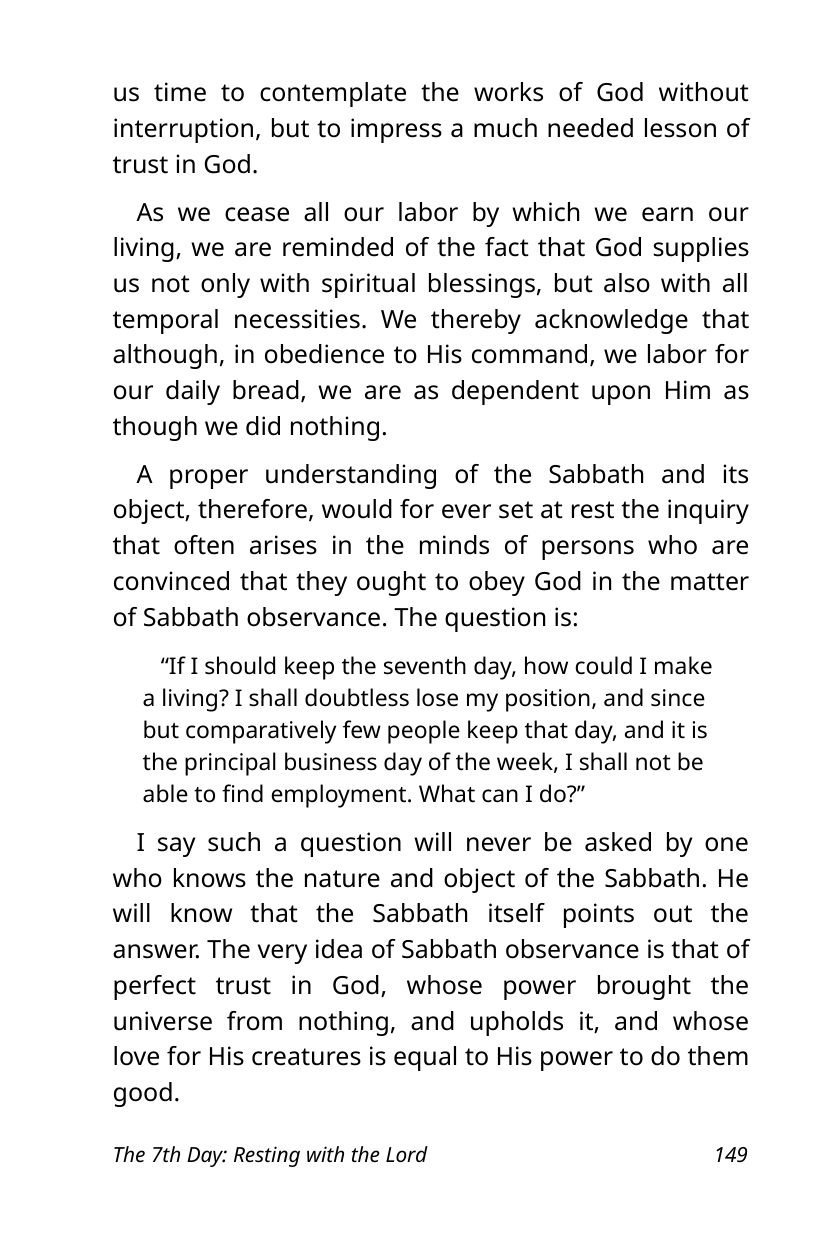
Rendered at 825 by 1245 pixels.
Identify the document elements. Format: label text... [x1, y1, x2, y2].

text I say such a question will never be asked by one who knows the nature and object of the Sabbath. He will know that the Sabbath itself points out the answer. The very idea of Sabbath observance is that of perfect trust in God, whose power brought the universe from nothing, and upholds it, and whose love for His creatures is equal to His power to do them good. [112, 824, 750, 1109]
text As we cease all our labor by which we earn our living, we are reminded of the fact that God supplies us not only with spiritual blessings, but also with all temporal necessities. We thereby acknowledge that although, in obedience to His command, we labor for our daily bread, we are as dependent upon Him as though we did nothing. [112, 194, 750, 443]
text “If I should keep the seventh day, how could I make a living? I shall doubtless lose my position, and since but comparatively few people keep that day, and it is the principal business day of the week, I shall not be able to find employment. What can I do?” [142, 650, 720, 809]
text A proper understanding of the Sabbath and its object, therefore, would for ever set at rest the inquiry that often arises in the minds of persons who are convinced that they ought to obey God in the matter of Sabbath observance. The question is: [112, 456, 750, 633]
text us time to contemplate the works of God without interruption, but to impress a much needed lesson of trust in God. [112, 75, 750, 181]
